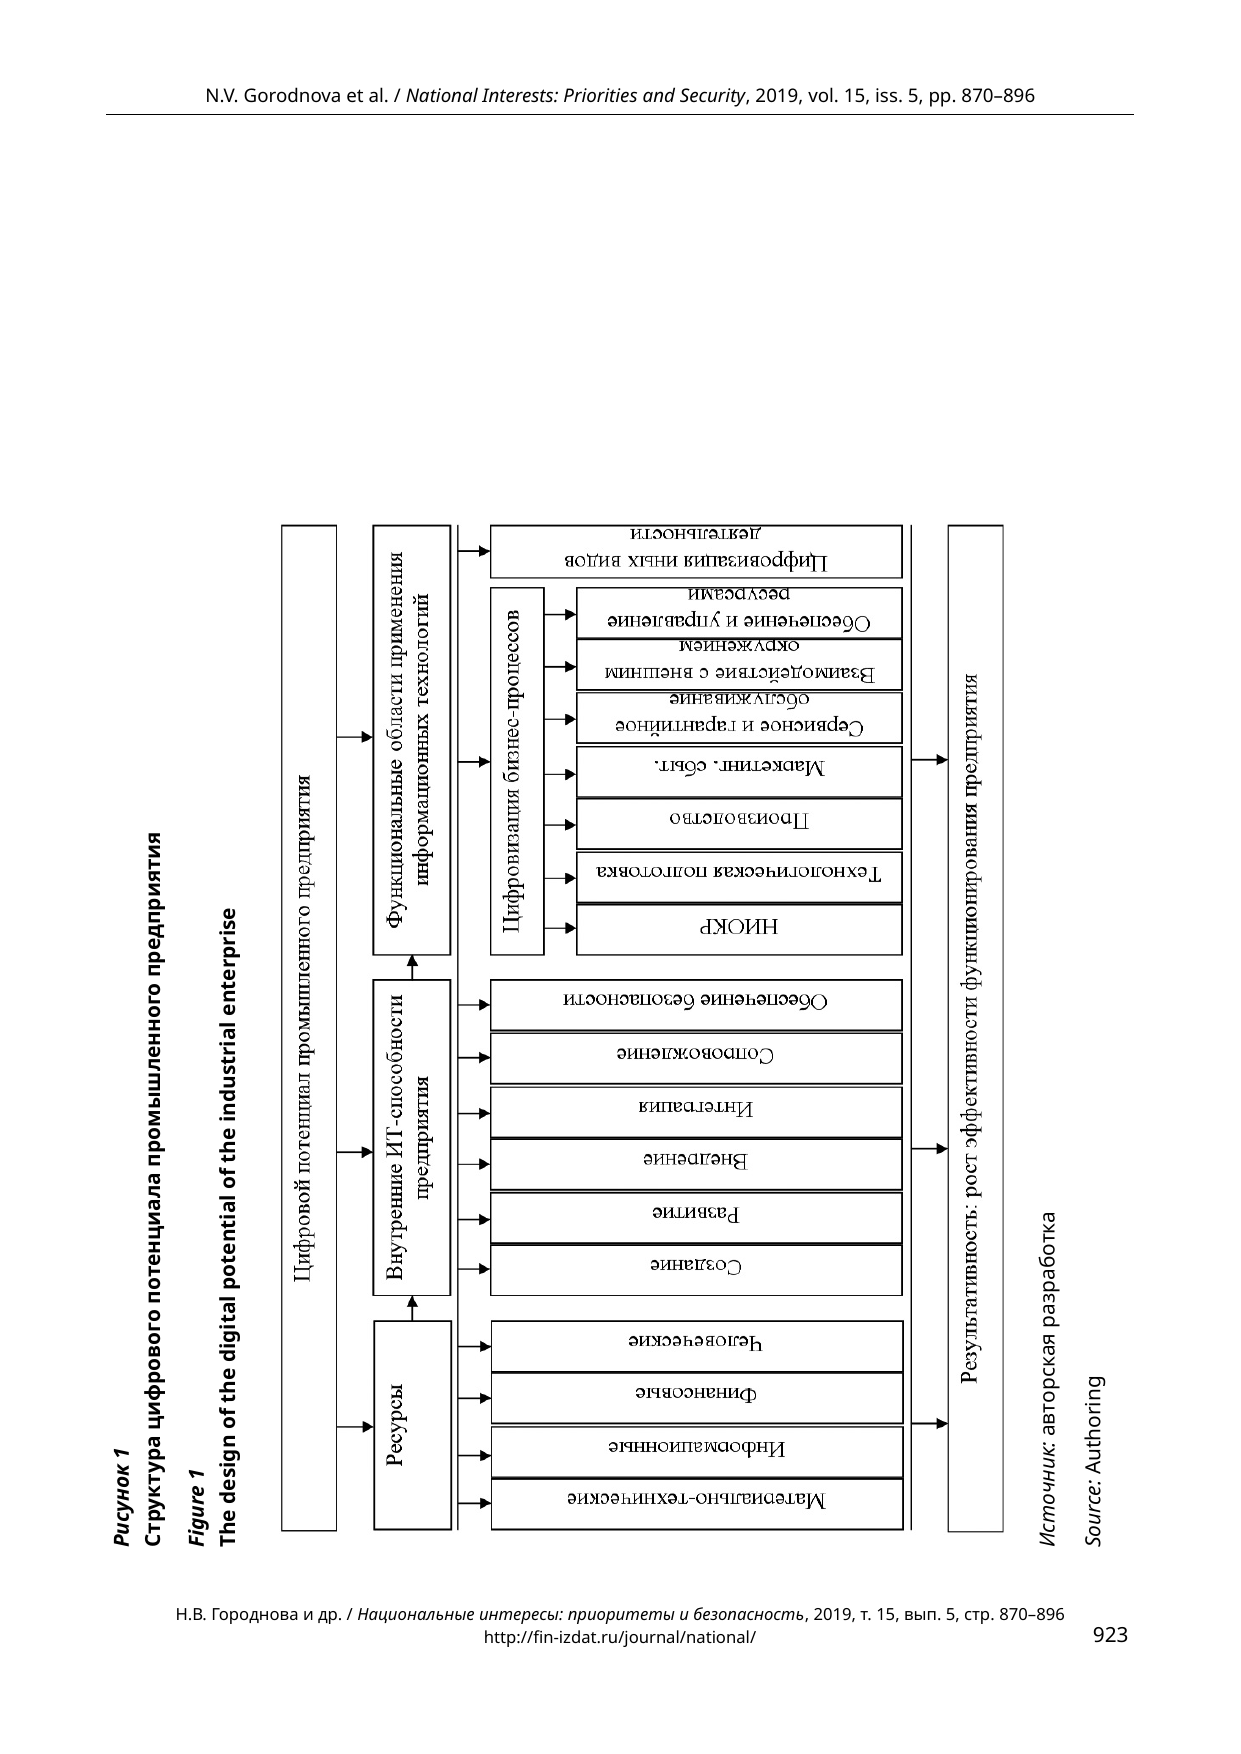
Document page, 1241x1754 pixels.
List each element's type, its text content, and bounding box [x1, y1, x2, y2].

table_header Рисунок 1 [106, 507, 137, 1548]
table_header Figure 1 [181, 507, 213, 1548]
table_header [1014, 507, 1032, 1548]
table_header Структура цифрового потенциала промышленного предприятия [138, 507, 181, 1548]
table_header Источник: авторская разработка [1032, 507, 1078, 1548]
table_header Source: Authoring [1078, 507, 1134, 1548]
table_header The design of the digital potential of the industrial enterprise [213, 507, 265, 1548]
picture [265, 506, 1014, 1548]
